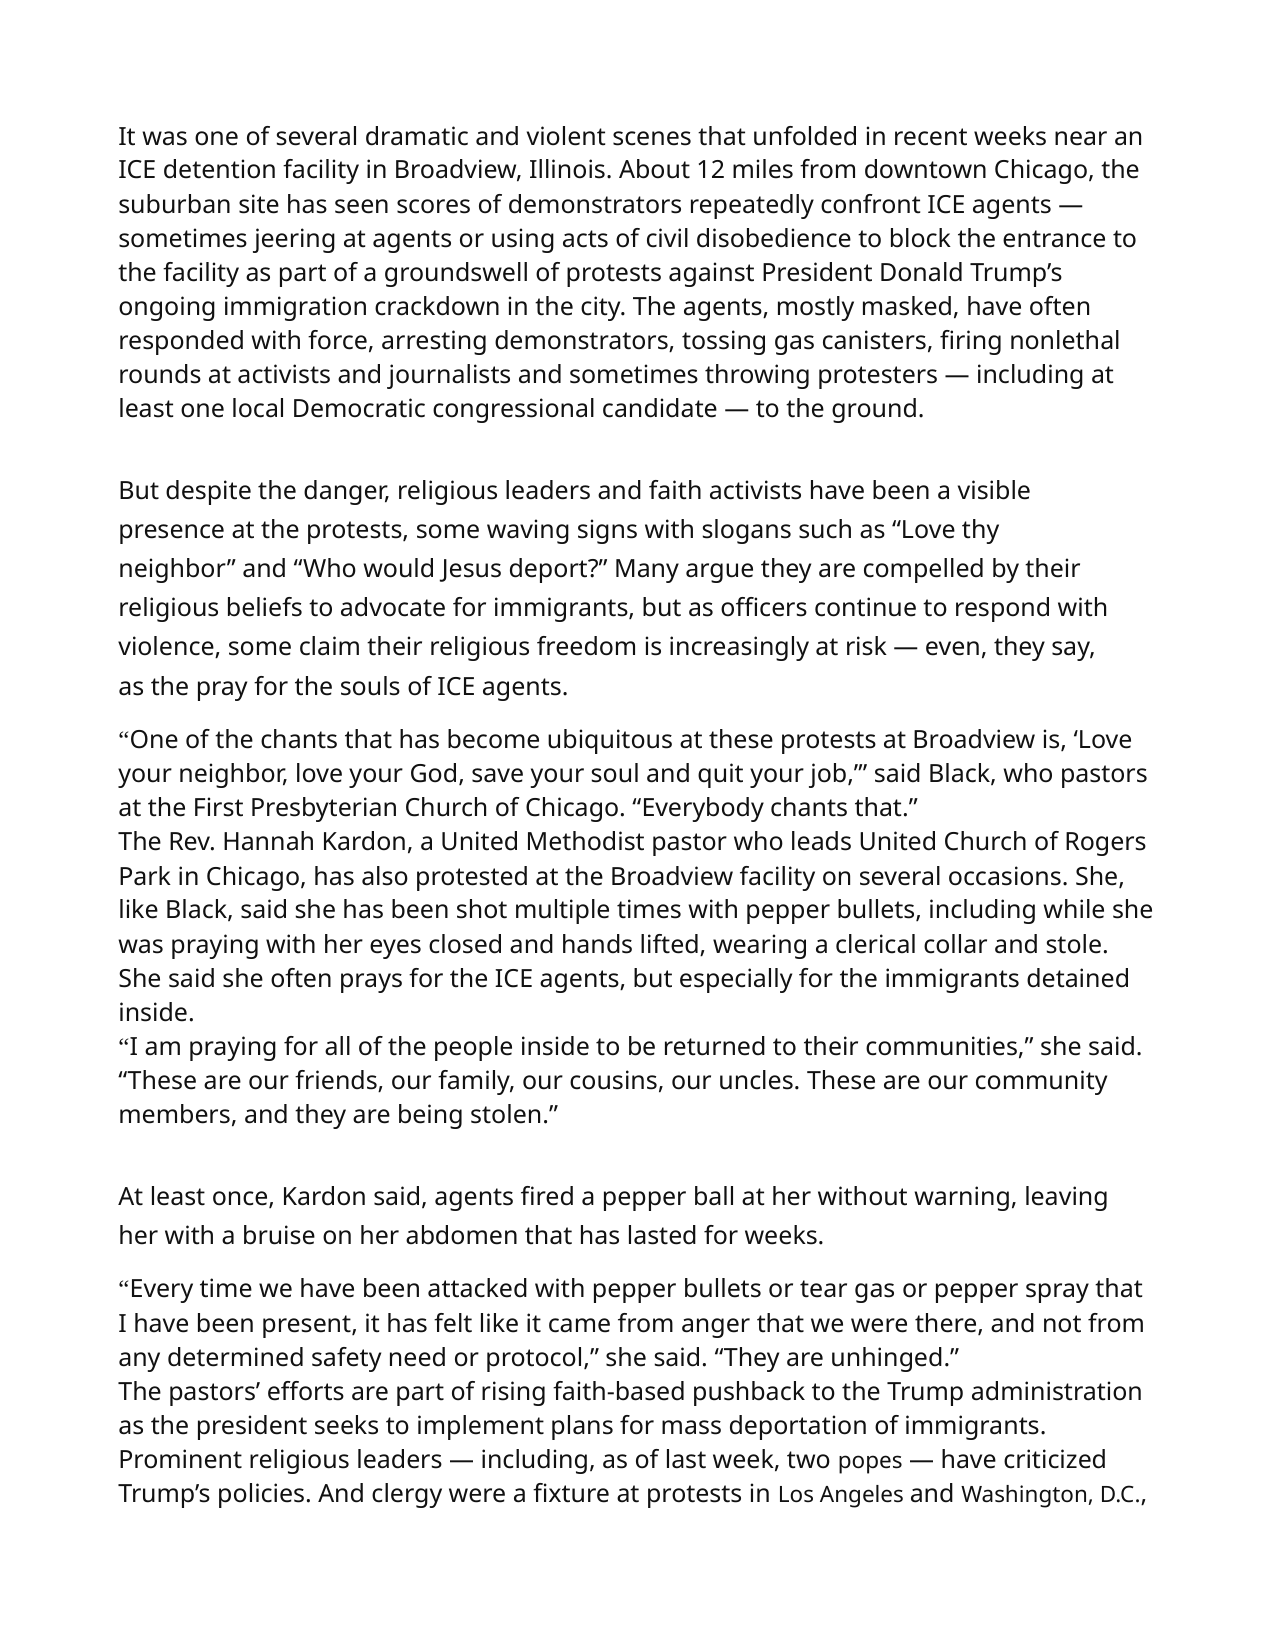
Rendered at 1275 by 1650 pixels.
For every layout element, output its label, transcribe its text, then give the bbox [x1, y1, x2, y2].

text At least once, Kardon said, agents fired a pepper ball at her without warning, leaving her with a bruise on her abdomen that has lasted for weeks. [118, 1178, 1117, 1251]
text “Every time we have been attacked with pepper bullets or tear gas or pepper spray that I have been present, it has felt like it came from anger that we were there, and not from any determined safety need or protocol,” she said. “They are unhinged.” [118, 1271, 1157, 1373]
text The Rev. Hannah Kardon, a United Methodist pastor who leads United Church of Rogers Park in Chicago, has also protested at the Broadview facility on several occasions. She, like Black, said she has been shot multiple times with pepper bullets, including while she was praying with her eyes closed and hands lifted, wearing a clerical collar and stole. She said she often prays for the ICE agents, but especially for the immigrants detained inside. [118, 824, 1157, 1028]
text It was one of several dramatic and violent scenes that unfolded in recent weeks near an ICE detention facility in Broadview, Illinois. About 12 miles from downtown Chicago, the suburban site has seen scores of demonstrators repeatedly confront ICE agents — sometimes jeering at agents or using acts of civil disobedience to block the entrance to the facility as part of a groundswell of protests against President Donald Trump’s ongoing immigration crackdown in the city. The agents, mostly masked, have often responded with force, arresting demonstrators, tossing gas canisters, firing nonlethal rounds at activists and journalists and sometimes throwing protesters — including at least one local Democratic congressional candidate — to the ground. [118, 118, 1157, 425]
text The pastors’ efforts are part of rising faith-based pushback to the Trump administration as the president seeks to implement plans for mass deportation of immigrants. Prominent religious leaders — including, as of last week, two popes — have criticized Trump’s policies. And clergy were a fixture at protests in Los Angeles and Washington, D.C., [118, 1373, 1157, 1509]
text But despite the danger, religious leaders and faith activists have been a visible presence at the protests, some waving signs with slogans such as “Love thy neighbor” and “Who would Jesus deport?” Many argue they are compelled by their religious beliefs to advocate for immigrants, but as officers continue to respond with violence, some claim their religious freedom is increasingly at risk — even, they say, as the pray for the souls of ICE agents. [118, 472, 1117, 702]
text “I am praying for all of the people inside to be returned to their communities,” she said. “These are our friends, our family, our cousins, our uncles. These are our community members, and they are being stolen.” [118, 1028, 1157, 1131]
text “One of the chants that has become ubiquitous at these protests at Broadview is, ‘Love your neighbor, love your God, save your soul and quit your job,’” said Black, who pastors at the First Presbyterian Church of Chicago. “Everybody chants that.” [118, 722, 1157, 824]
